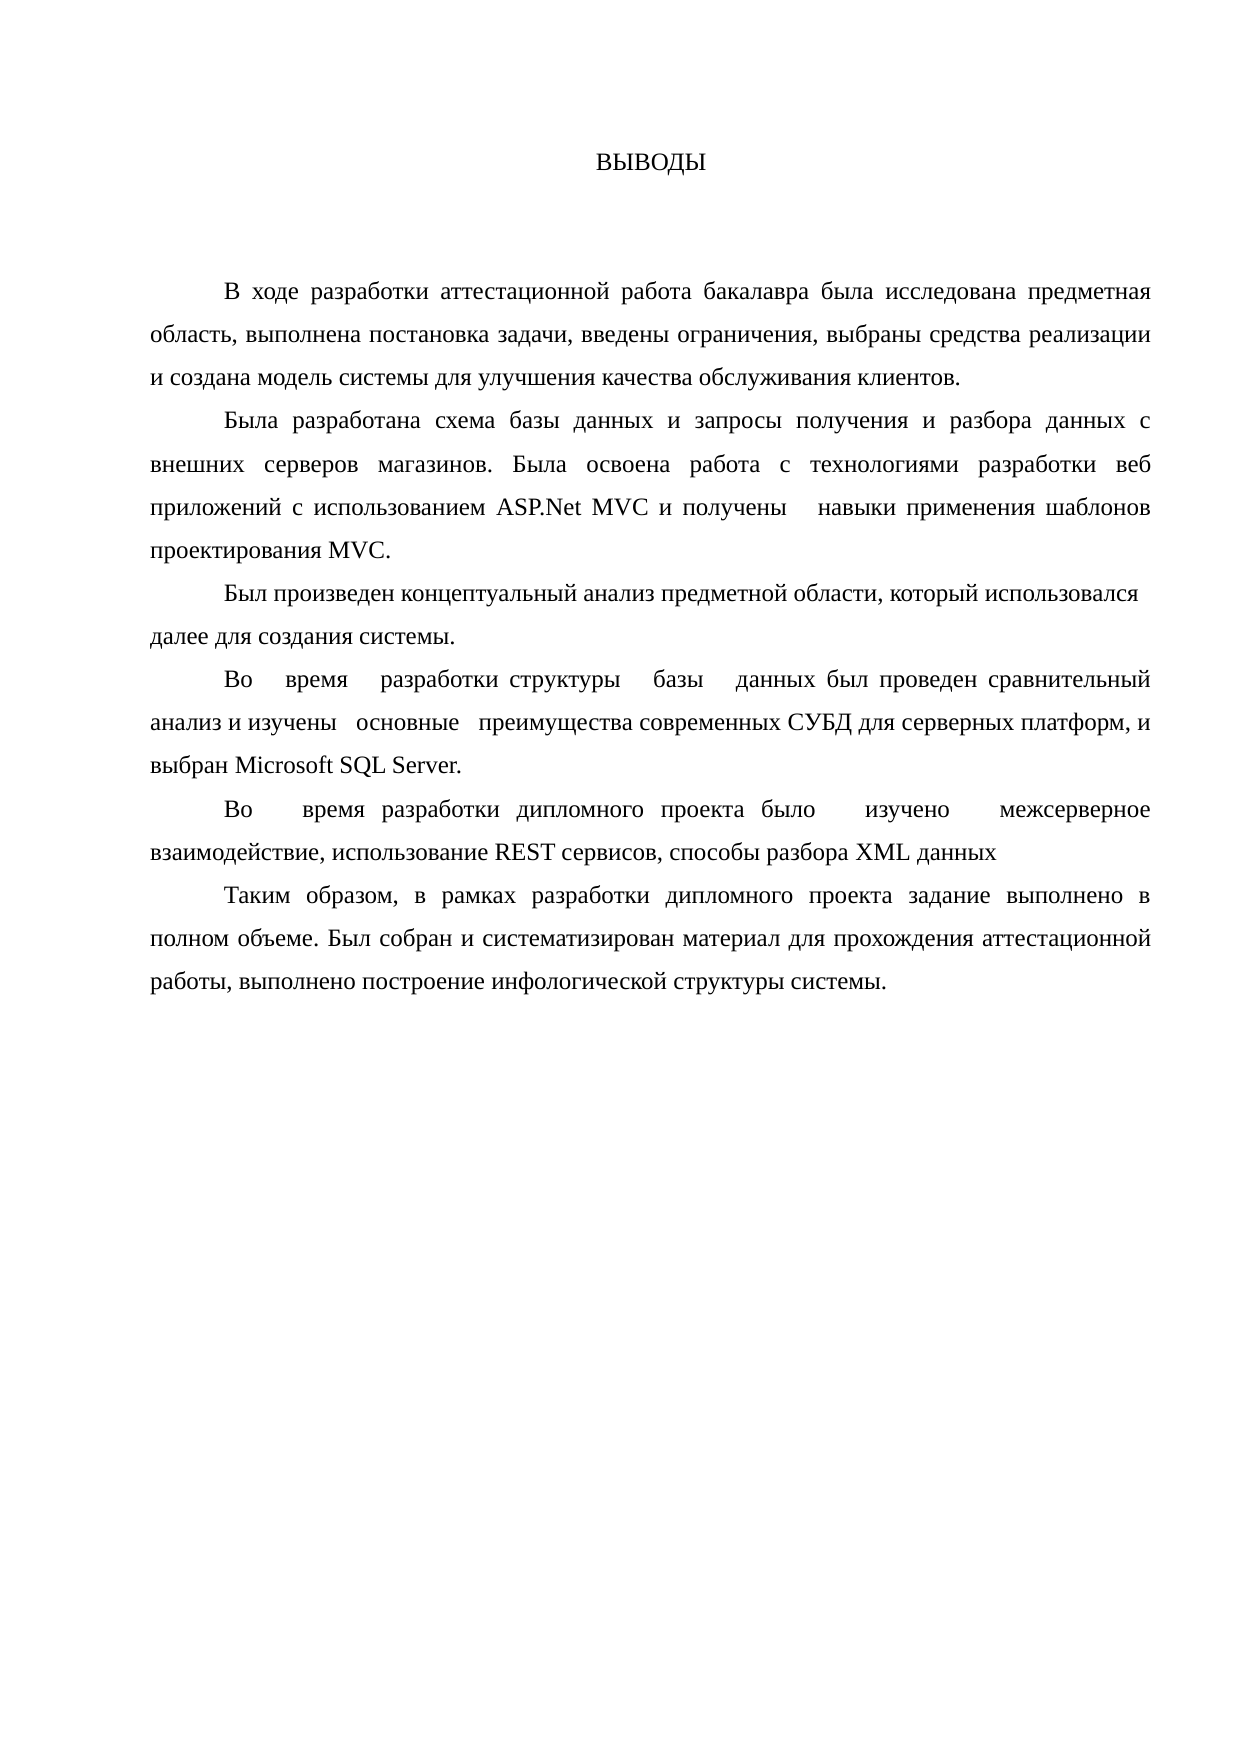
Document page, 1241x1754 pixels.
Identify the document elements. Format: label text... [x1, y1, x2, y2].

text далее для создания системы. [150, 621, 1152, 650]
text Во время разработки структуры базы данных был проведен сравнительный анализ и изучены основные преимущества современных СУБД для серверных платформ, и выбран Microsoft SQL Server. [150, 664, 1152, 779]
text Таким образом, в рамках разработки дипломного проекта задание выполнено в полном объеме. Был собран и систематизирован материал для прохождения аттестационной работы, выполнено построение инфологической структуры системы. [150, 880, 1152, 995]
text В ходе разработки аттестационной работа бакалавра была исследована предметная область, выполнена постановка задачи, введены ограничения, выбраны средства реализации и создана модель системы для улучшения качества обслуживания клиентов. [150, 276, 1152, 391]
text Был произведен концептуальный анализ предметной области, который использовался [150, 578, 1152, 607]
text Была разработана схема базы данных и запросы получения и разбора данных с внешних серверов магазинов. Была освоена работа с технологиями разработки веб приложений с использованием ASP.Net MVC и получены навыки применения шаблонов проектирования MVС. [150, 406, 1152, 564]
text ВЫВОДЫ [150, 147, 1152, 176]
text Во время разработки дипломного проекта было изучено межсерверное взаимодействие, использование REST сервисов, способы разбора XML данных [150, 794, 1152, 866]
